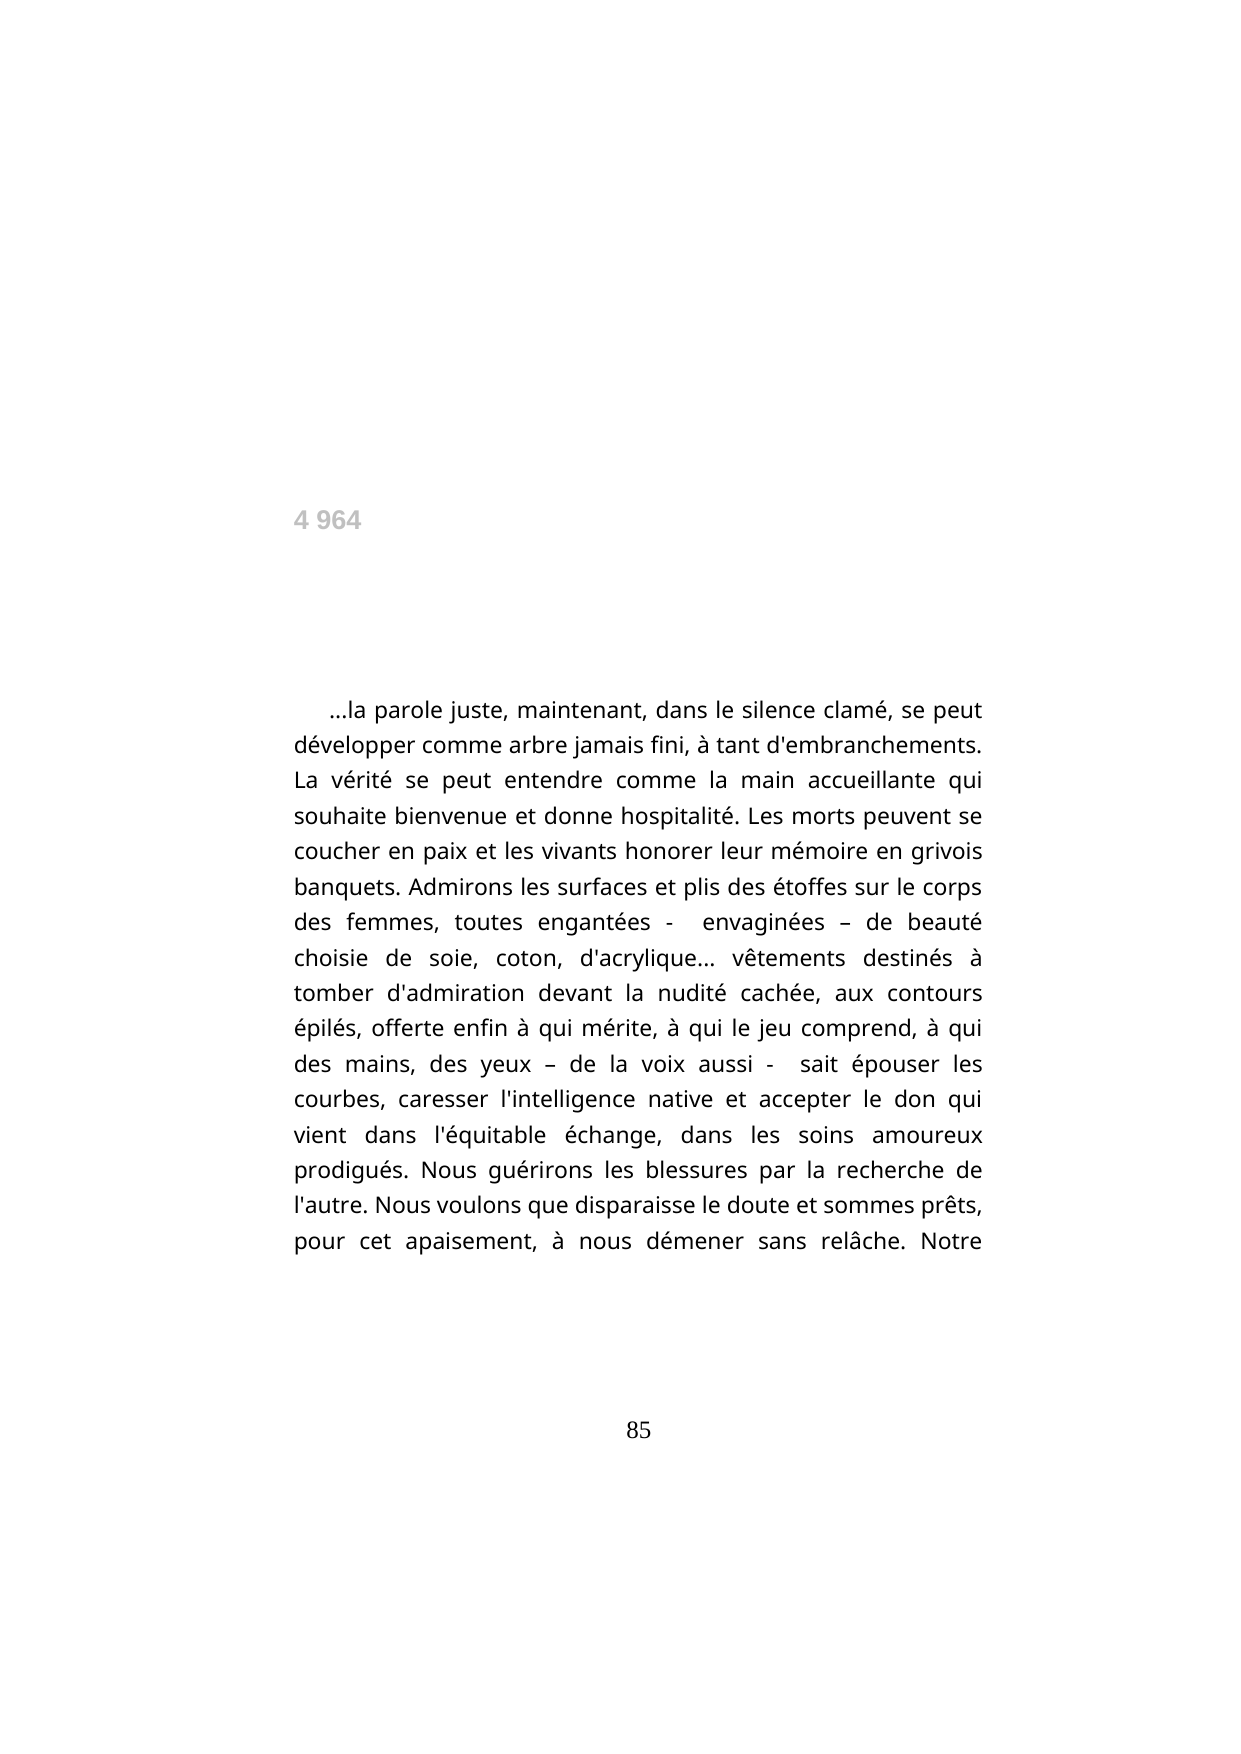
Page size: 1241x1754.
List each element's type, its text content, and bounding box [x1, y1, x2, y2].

subtitle 4 964 [293, 505, 983, 536]
text ...la parole juste, maintenant, dans le silence clamé, se peut développer comme arbre jamais fini, à tant d'embranchements. La vérité se peut entendre comme la main accueillante qui souhaite bienvenue et donne hospitalité. Les morts peuvent se coucher en paix et les vivants honorer leur mémoire en grivois banquets. Admirons les surfaces et plis des étoffes sur le corps des femmes, toutes engantées - envaginées – de beauté choisie de soie, coton, d'acrylique... vêtements destinés à tomber d'admiration devant la nudité cachée, aux contours épilés, offerte enfin à qui mérite, à qui le jeu comprend, à qui des mains, des yeux – de la voix aussi - sait épouser les courbes, caresser l'intelligence native et accepter le don qui vient dans l'équitable échange, dans les soins amoureux prodigués. Nous guérirons les blessures par la recherche de l'autre. Nous voulons que disparaisse le doute et sommes prêts, pour cet apaisement, à nous démener sans relâche. Notre [293, 690, 983, 1256]
